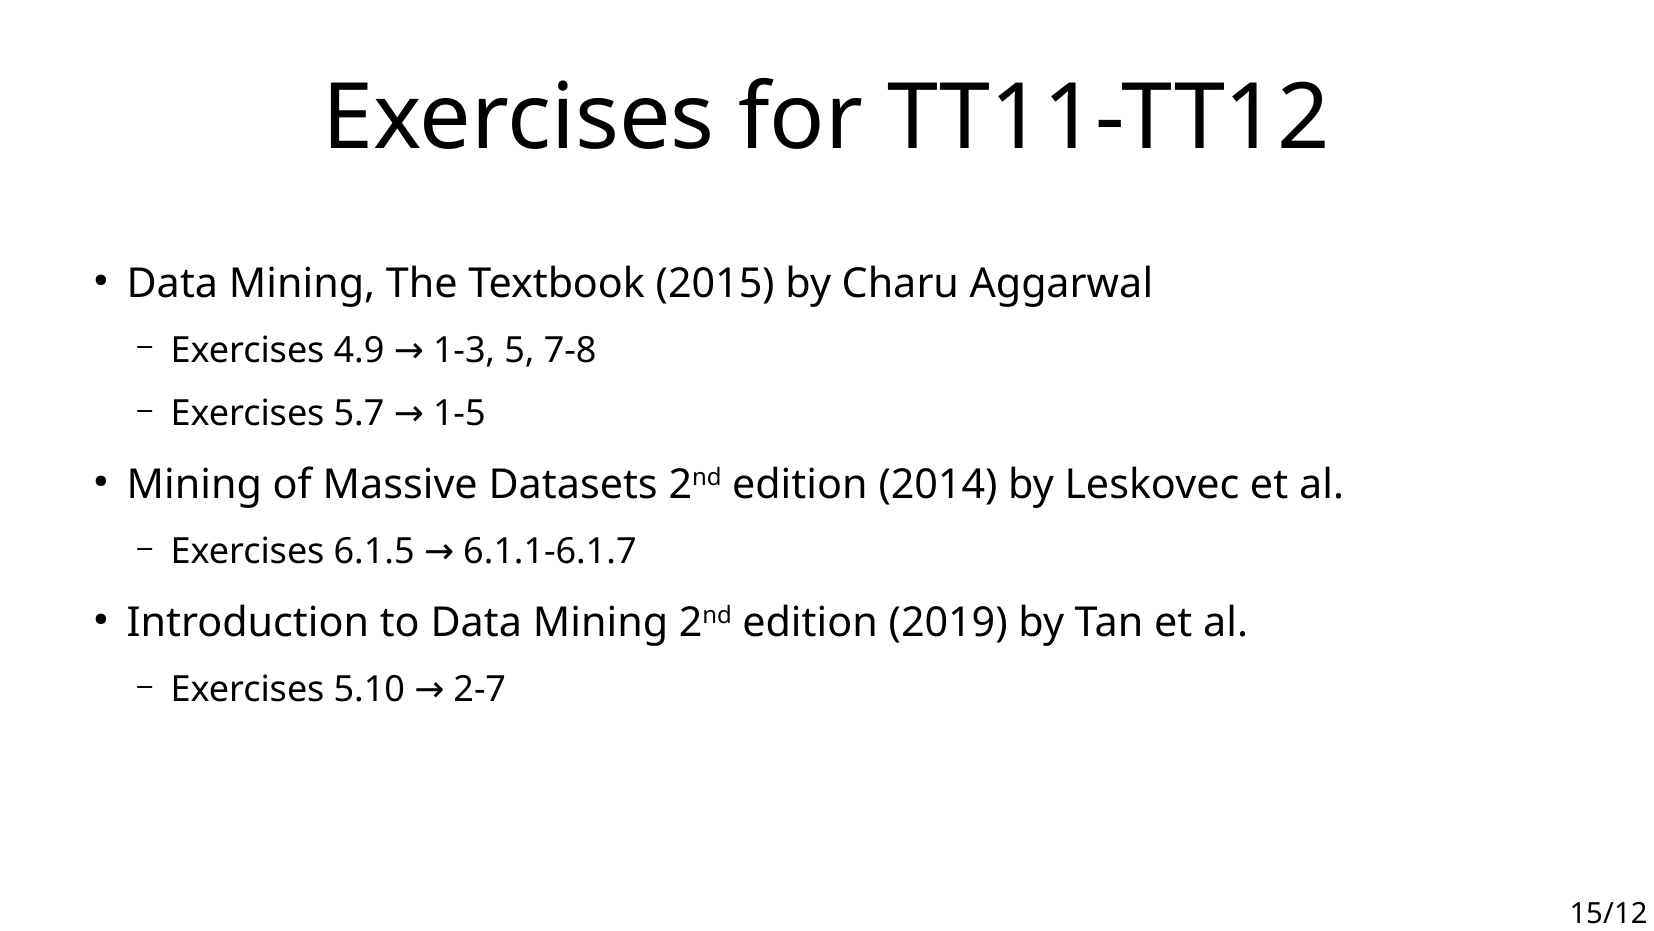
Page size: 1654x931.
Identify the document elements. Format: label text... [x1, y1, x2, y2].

list Data Mining, The Textbook (2015) by Charu Aggarwal Exercises 4.9 → 1-3, 5, 7-8 Exercises 5.7 → 1-5 Mining of Massive Datasets 2nd edition (2014) by Leskovec et al. Exercises 6.1.5 → 6.1.1-6.1.7 Introduction to Data Mining 2nd edition (2019) by Tan et al. Exercises 5.10 → 2-7 [82, 253, 1571, 719]
title Exercises for TT11-TT12 [82, 1, 1571, 226]
